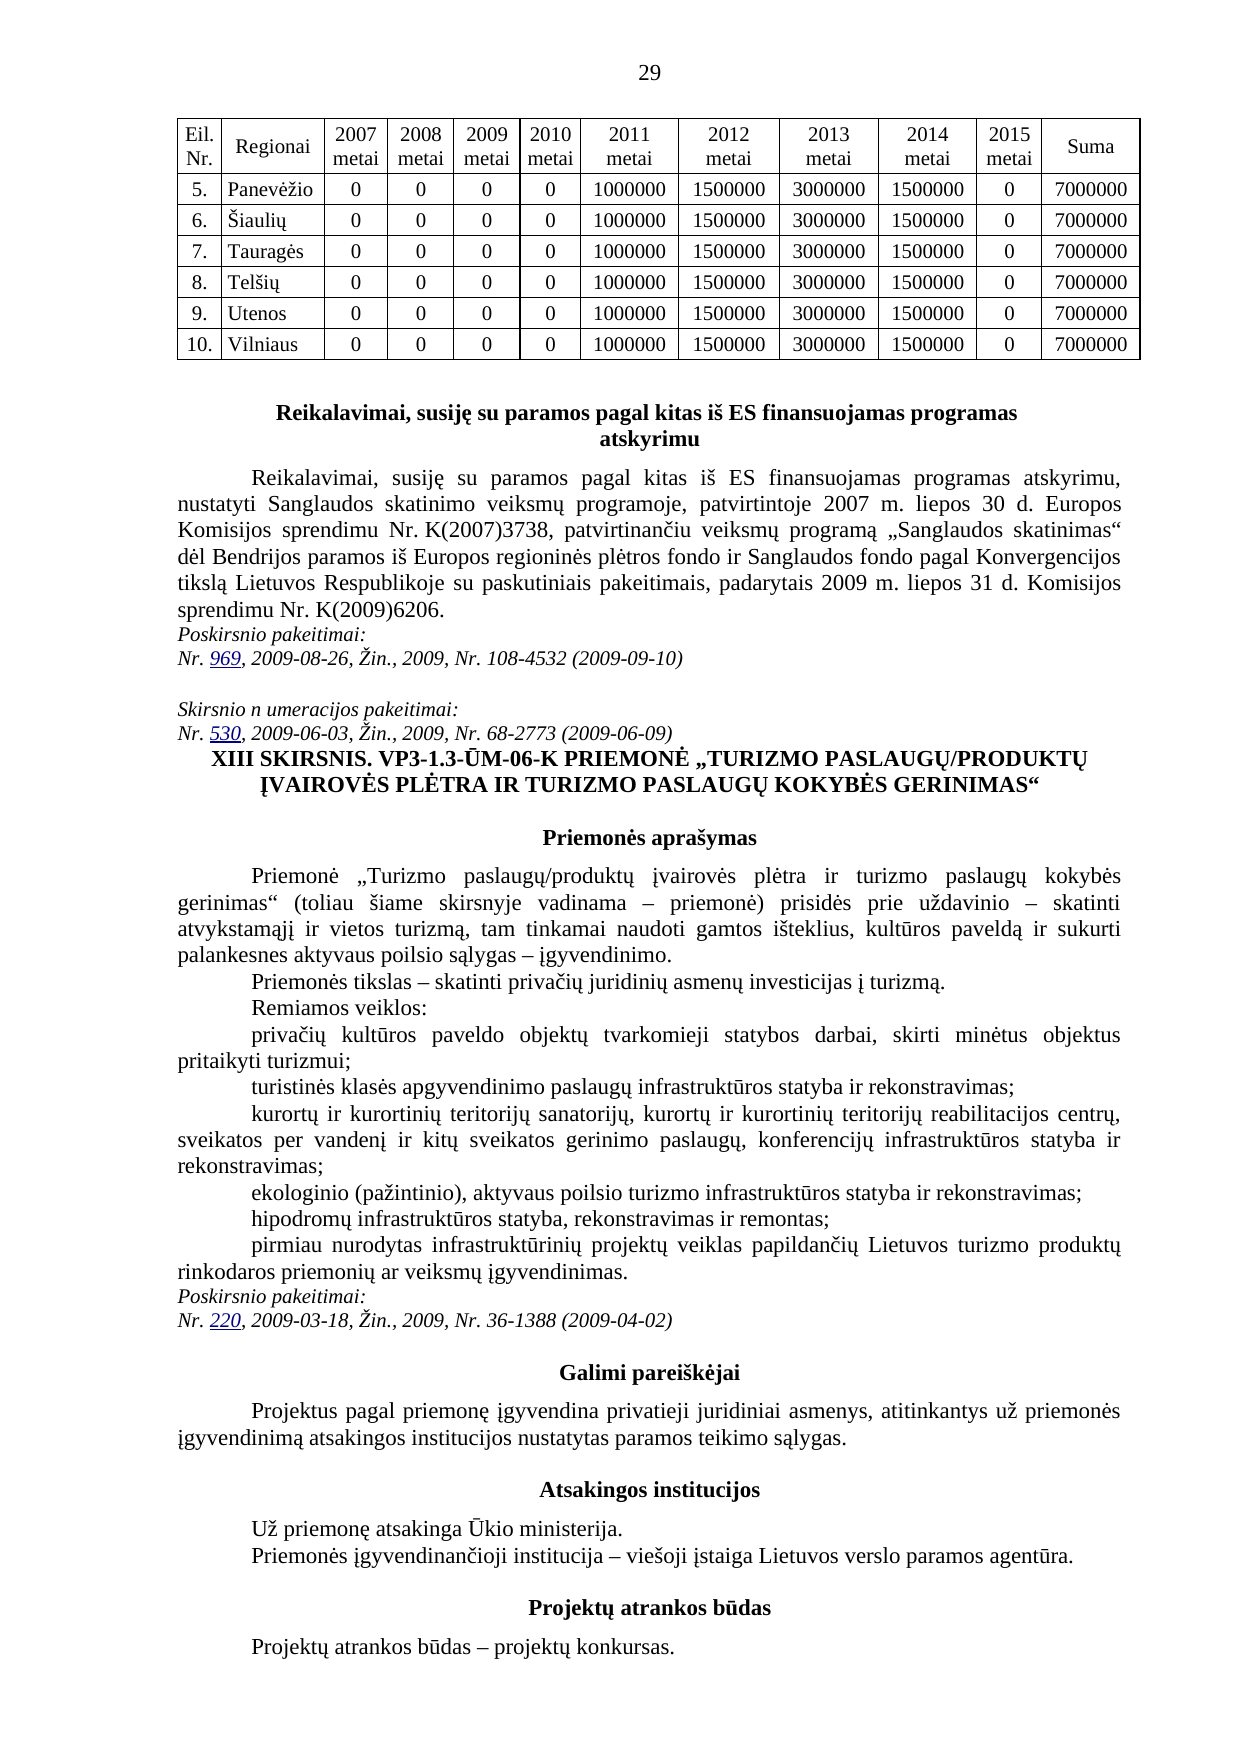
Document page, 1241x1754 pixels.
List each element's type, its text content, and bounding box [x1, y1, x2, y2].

table_cell 0 [325, 267, 387, 297]
table_header Suma [1042, 119, 1139, 173]
table_cell 0 [325, 205, 387, 235]
table_cell 0 [977, 174, 1041, 204]
table_cell 0 [325, 298, 387, 328]
table_header 2008 metai [388, 119, 453, 173]
table_cell 0 [521, 205, 580, 235]
table_cell 3000000 [780, 174, 878, 204]
text Reikalavimai, susiję su paramos pagal kitas iš ES finansuojamas programas atskyrimu [177, 399, 1122, 451]
table_cell 1500000 [679, 205, 779, 235]
table_cell 0 [977, 298, 1041, 328]
table_cell 0 [325, 329, 387, 359]
table_cell 1500000 [679, 236, 779, 266]
text Reikalavimai, susiję su paramos pagal kitas iš ES finansuojamas programas atskyrimu, nustatyti Sanglaudos skatinimo veiksmų programoje, patvirtintoje 2007 m. liepos 30 d. Europos Komisijos sprendimu Nr. K(2007)3738, patvirtinančiu veiksmų programą „Sanglaudos skatinimas“ dėl Bendrijos paramos iš Europos regioninės plėtros fondo ir Sanglaudos fondo pagal Konvergencijos tikslą Lietuvos Respublikoje su paskutiniais pakeitimais, padarytais 2009 m. liepos 31 d. Komisijos sprendimu Nr. K(2009)6206. [177, 464, 1122, 622]
table_cell 1000000 [581, 236, 678, 266]
table_cell 0 [454, 329, 519, 359]
table_cell 3000000 [780, 236, 878, 266]
table_header 2015 metai [977, 119, 1041, 173]
table_header 2013 metai [780, 119, 878, 173]
table_cell 1500000 [679, 267, 779, 297]
text kurortų ir kurortinių teritorijų sanatorijų, kurortų ir kurortinių teritorijų reabilitacijos centrų, sveikatos per vandenį ir kitų sveikatos gerinimo paslaugų, konferencijų infrastruktūros statyba ir rekonstravimas; [177, 1100, 1122, 1179]
table_cell 0 [521, 298, 580, 328]
table_cell 0 [388, 236, 453, 266]
table_cell 5. [178, 174, 221, 204]
table_header 2012 metai [679, 119, 779, 173]
table_header 2010 metai [521, 119, 580, 173]
table_cell 1500000 [679, 329, 779, 359]
table_cell Utenos [222, 298, 324, 328]
table_cell 0 [325, 236, 387, 266]
table_cell 1000000 [581, 329, 678, 359]
table_cell 6. [178, 205, 221, 235]
text privačių kultūros paveldo objektų tvarkomieji statybos darbai, skirti minėtus objektus pritaikyti turizmui; [177, 1021, 1122, 1073]
text Nr. 969, 2009-08-26, Žin., 2009, Nr. 108-4532 (2009-09-10) [177, 646, 1122, 670]
table_cell 1000000 [581, 298, 678, 328]
table_header 2007 metai [325, 119, 387, 173]
table_cell 0 [521, 267, 580, 297]
table_cell 0 [977, 329, 1041, 359]
table_cell 1000000 [581, 267, 678, 297]
table_cell 1500000 [679, 174, 779, 204]
subtitle XIII SKIRSNIS. VP3-1.3-ŪM-06-K PRIEMONĖ „TURIZMO PASLAUGŲ/PRODUKTŲ ĮVAIROVĖS PLĖTRA IR TURIZMO PASLAUGŲ KOKYBĖS GERINIMAS“ [177, 744, 1122, 797]
table_cell 0 [388, 298, 453, 328]
table_cell 0 [977, 205, 1041, 235]
text Nr. 530, 2009-06-03, Žin., 2009, Nr. 68-2773 (2009-06-09) [177, 721, 1122, 744]
text Poskirsnio pakeitimai: [177, 1284, 1122, 1308]
table_cell 0 [388, 267, 453, 297]
table_cell 3000000 [780, 329, 878, 359]
table_header 2009 metai [454, 119, 519, 173]
text turistinės klasės apgyvendinimo paslaugų infrastruktūros statyba ir rekonstravimas; [177, 1073, 1122, 1100]
table_cell 0 [977, 267, 1041, 297]
text ekologinio (pažintinio), aktyvaus poilsio turizmo infrastruktūros statyba ir rekonstravimas; [177, 1179, 1122, 1205]
table_cell Vilniaus [222, 329, 324, 359]
table_cell 1500000 [879, 298, 976, 328]
table_cell 0 [454, 267, 519, 297]
text Atsakingos institucijos [177, 1477, 1122, 1503]
table_cell 0 [388, 205, 453, 235]
text Priemonės tikslas – skatinti privačių juridinių asmenų investicijas į turizmą. [177, 968, 1122, 994]
table_cell Šiaulių [222, 205, 324, 235]
table_cell 0 [388, 329, 453, 359]
text Projektus pagal priemonę įgyvendina privatieji juridiniai asmenys, atitinkantys už priemonės įgyvendinimą atsakingos institucijos nustatytas paramos teikimo sąlygas. [177, 1397, 1122, 1450]
table_cell Tauragės [222, 236, 324, 266]
text Projektų atrankos būdas – projektų konkursas. [177, 1633, 1122, 1660]
table_cell 1000000 [581, 174, 678, 204]
table_cell 1500000 [879, 329, 976, 359]
table_cell Telšių [222, 267, 324, 297]
table_cell 1500000 [879, 174, 976, 204]
table_cell 7000000 [1042, 267, 1139, 297]
table_cell 7000000 [1042, 236, 1139, 266]
table_cell 7000000 [1042, 174, 1139, 204]
table_cell 0 [454, 298, 519, 328]
text hipodromų infrastruktūros statyba, rekonstravimas ir remontas; [177, 1205, 1122, 1231]
table_cell 8. [178, 267, 221, 297]
table_cell 3000000 [780, 298, 878, 328]
table_header 2014 metai [879, 119, 976, 173]
table_cell 0 [388, 174, 453, 204]
table_cell 1500000 [879, 267, 976, 297]
table_cell 9. [178, 298, 221, 328]
table_cell 7. [178, 236, 221, 266]
text Už priemonę atsakinga Ūkio ministerija. [177, 1515, 1122, 1542]
table_cell 0 [325, 174, 387, 204]
table_cell 0 [521, 329, 580, 359]
text Skirsnio n umeracijos pakeitimai: [177, 696, 1122, 721]
table_cell 1500000 [879, 236, 976, 266]
table_cell 7000000 [1042, 205, 1139, 235]
text Priemonės aprašymas [177, 824, 1122, 850]
table_header 2011 metai [581, 119, 678, 173]
table_cell 0 [454, 205, 519, 235]
text Priemonės įgyvendinančioji institucija – viešoji įstaiga Lietuvos verslo paramos agentūra. [177, 1542, 1122, 1568]
table_cell Panevėžio [222, 174, 324, 204]
text Remiamos veiklos: [177, 994, 1122, 1021]
table_header Regionai [222, 119, 324, 173]
table_cell 0 [454, 174, 519, 204]
text Poskirsnio pakeitimai: [177, 622, 1122, 646]
table_cell 3000000 [780, 205, 878, 235]
text Priemonė „Turizmo paslaugų/produktų įvairovės plėtra ir turizmo paslaugų kokybės gerinimas“ (toliau šiame skirsnyje vadinama – priemonė) prisidės prie uždavinio – skatinti atvykstamąjį ir vietos turizmą, tam tinkamai naudoti gamtos išteklius, kultūros paveldą ir sukurti palankesnes aktyvaus poilsio sąlygas – įgyvendinimo. [177, 862, 1122, 968]
table_cell 1000000 [581, 205, 678, 235]
table_cell 1500000 [879, 205, 976, 235]
text pirmiau nurodytas infrastruktūrinių projektų veiklas papildančių Lietuvos turizmo produktų rinkodaros priemonių ar veiksmų įgyvendinimas. [177, 1231, 1122, 1284]
table_cell 0 [521, 174, 580, 204]
text Nr. 220, 2009-03-18, Žin., 2009, Nr. 36-1388 (2009-04-02) [177, 1308, 1122, 1332]
table_header Eil. Nr. [178, 119, 221, 173]
table_cell 0 [454, 236, 519, 266]
table_cell 0 [977, 236, 1041, 266]
table_cell 7000000 [1042, 298, 1139, 328]
table_cell 7000000 [1042, 329, 1139, 359]
table_cell 1500000 [679, 298, 779, 328]
table_cell 3000000 [780, 267, 878, 297]
table_cell 0 [521, 236, 580, 266]
table_cell 10. [178, 329, 221, 359]
text Galimi pareiškėjai [177, 1359, 1122, 1385]
text Projektų atrankos būdas [177, 1594, 1122, 1621]
